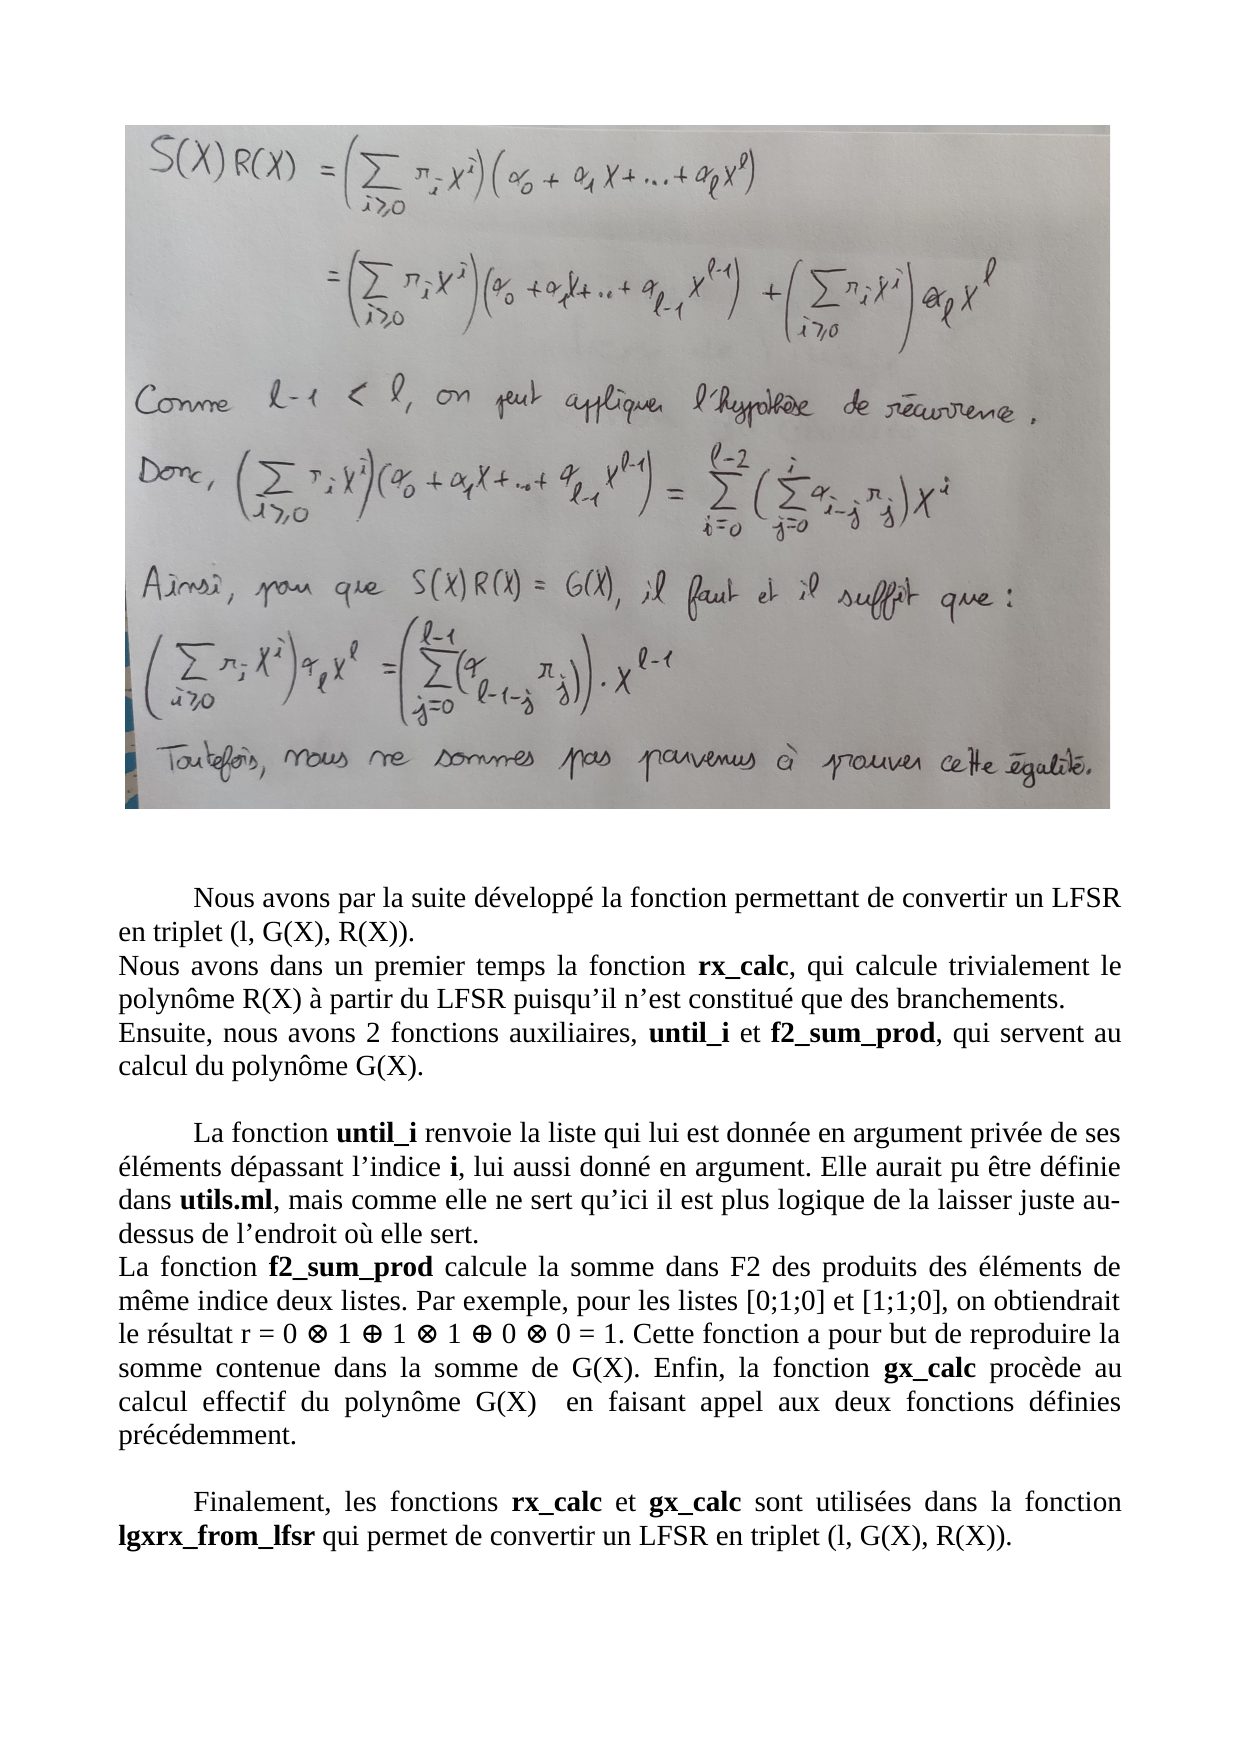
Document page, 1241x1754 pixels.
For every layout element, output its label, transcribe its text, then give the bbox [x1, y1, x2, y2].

text Ensuite, nous avons 2 fonctions auxiliaires, until_i et f2_sum_prod, qui servent au calcul du polynôme G(X). [118, 1015, 1122, 1082]
text Finalement, les fonctions rx_calc et gx_calc sont utilisées dans la fonction lgxrx_from_lfsr qui permet de convertir un LFSR en triplet (l, G(X), R(X)). [118, 1484, 1122, 1551]
text Nous avons dans un premier temps la fonction rx_calc, qui calcule trivialement le polynôme R(X) à partir du LFSR puisqu’il n’est constitué que des branchements. [118, 948, 1122, 1015]
text La fonction f2_sum_prod calcule la somme dans F2 des produits des éléments de même indice deux listes. Par exemple, pour les listes [0;1;0] et [1;1;0], on obtiendrait le résultat r = 0 ⊗ 1 ⊕ 1 ⊗ 1 ⊕ 0 ⊗ 0 = 1. Cette fonction a pour but de reproduire la somme contenue dans la somme de G(X). Enfin, la fonction gx_calc procède au calcul effectif du polynôme G(X) en faisant appel aux deux fonctions définies précédemment. [118, 1249, 1122, 1451]
text La fonction until_i renvoie la liste qui lui est donnée en argument privée de ses éléments dépassant l’indice i, lui aussi donné en argument. Elle aurait pu être définie dans utils.ml, mais comme elle ne sert qu’ici il est plus logique de la laisser juste au-dessus de l’endroit où elle sert. [118, 1115, 1122, 1249]
text Nous avons par la suite développé la fonction permettant de convertir un LFSR en triplet (l, G(X), R(X)). [118, 881, 1122, 948]
